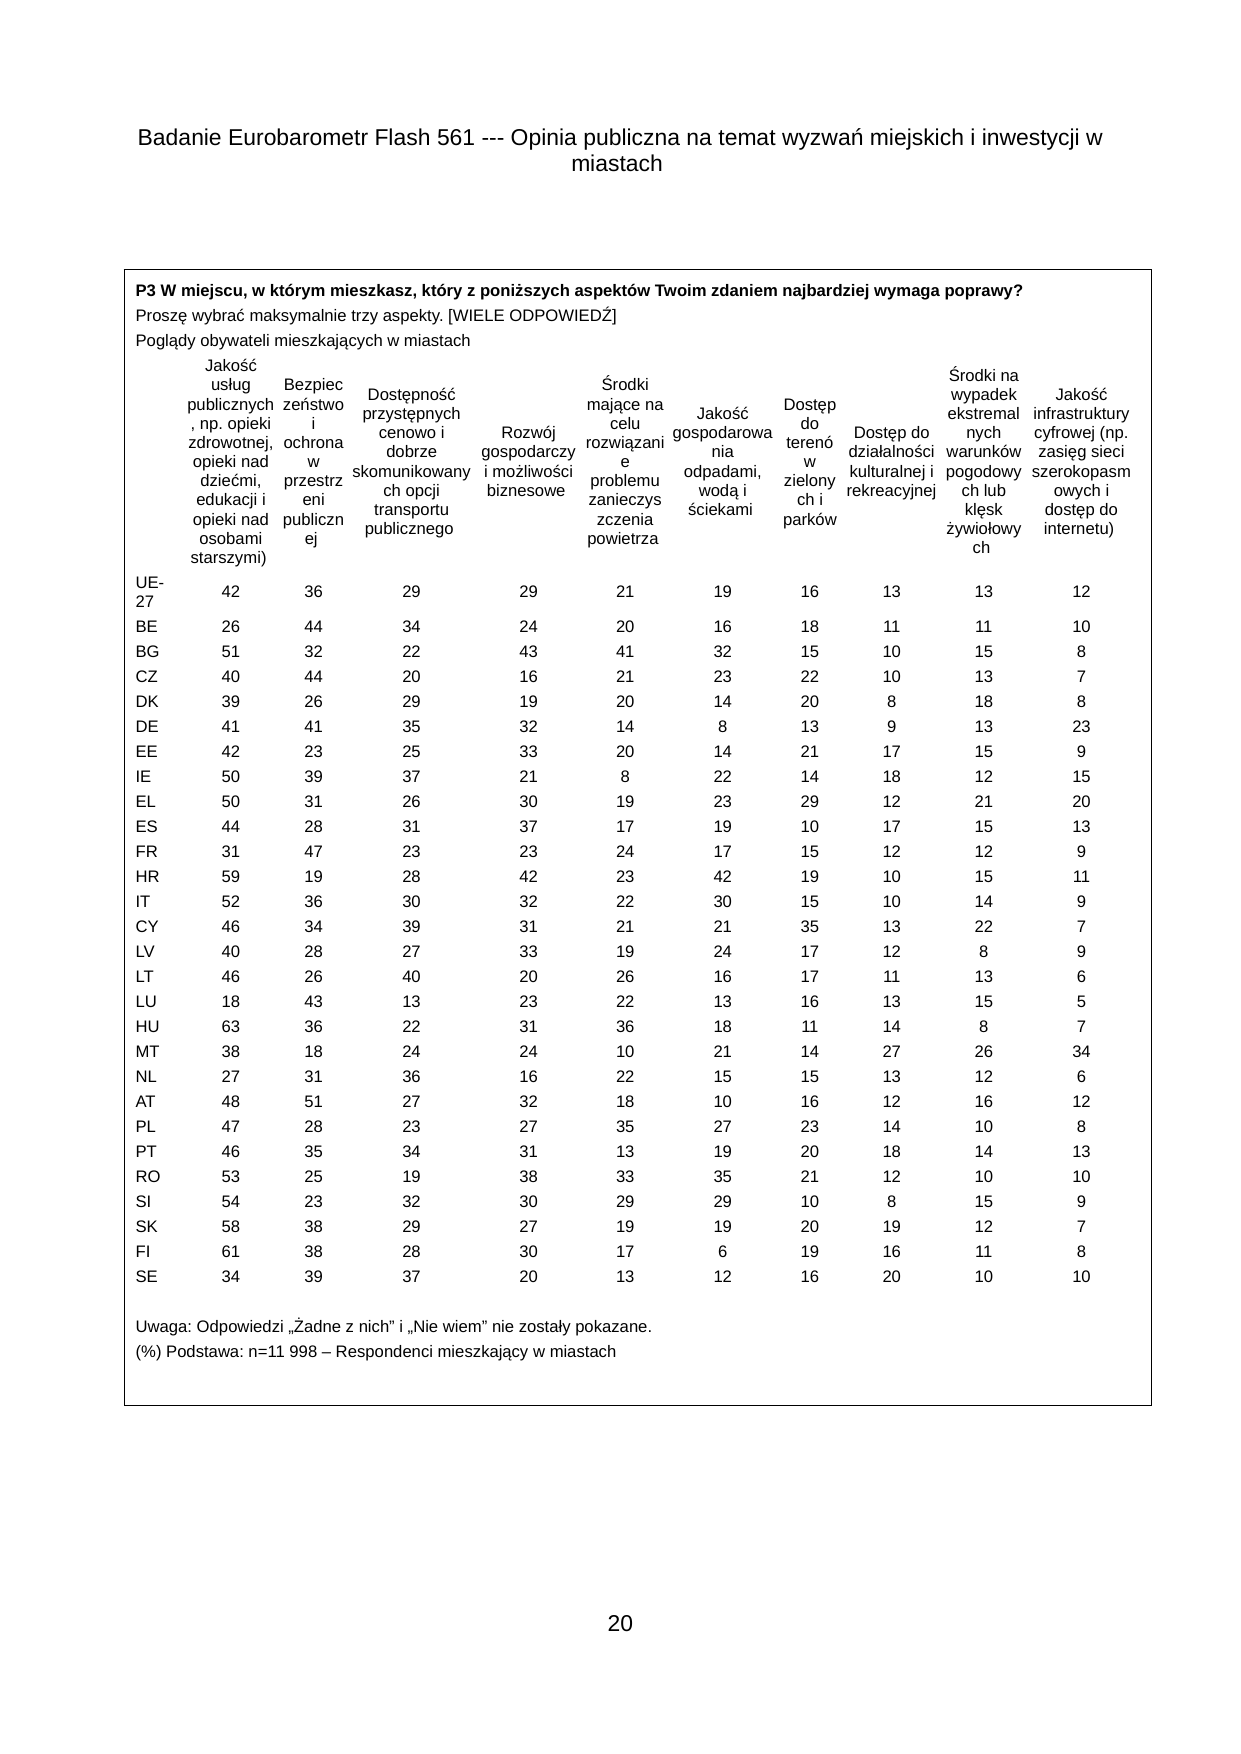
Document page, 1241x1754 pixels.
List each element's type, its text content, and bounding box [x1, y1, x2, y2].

table_cell [778, 1289, 842, 1314]
table_cell 8 [1026, 689, 1136, 714]
table_cell 32 [667, 639, 778, 664]
table_cell 40 [183, 664, 278, 689]
table_cell 12 [842, 839, 941, 864]
table_cell 22 [778, 664, 842, 689]
table_cell 16 [842, 1239, 941, 1264]
table_cell 9 [1026, 939, 1136, 964]
table_cell 26 [349, 789, 474, 814]
table_cell 8 [941, 1014, 1026, 1039]
table_cell [941, 1289, 1026, 1314]
table_cell 54 [183, 1189, 278, 1214]
table_cell 26 [278, 689, 349, 714]
table_cell 26 [278, 964, 349, 989]
table_cell [1026, 1289, 1136, 1314]
table_cell 28 [349, 1239, 474, 1264]
table_cell 23 [1026, 714, 1136, 739]
table_cell [474, 1289, 583, 1314]
table_cell (%) Podstawa: n=11 998 – Respondenci mieszkający w miastach [133, 1339, 1136, 1364]
table_cell 14 [842, 1014, 941, 1039]
table_cell 11 [842, 964, 941, 989]
table_cell 41 [183, 714, 278, 739]
table_cell 23 [278, 1189, 349, 1214]
table_cell 18 [778, 614, 842, 639]
table_cell NL [133, 1064, 183, 1089]
table_cell 24 [474, 1039, 583, 1064]
table_cell 11 [1026, 864, 1136, 889]
table_cell 15 [778, 1064, 842, 1089]
table_cell 37 [349, 1264, 474, 1289]
table_cell CY [133, 914, 183, 939]
table_cell 9 [1026, 739, 1136, 764]
table_cell 30 [667, 889, 778, 914]
table_cell 8 [583, 764, 667, 789]
table_cell 29 [474, 570, 583, 614]
table_cell 46 [183, 914, 278, 939]
table_cell 10 [583, 1039, 667, 1064]
table_cell 19 [667, 1139, 778, 1164]
table_cell 19 [474, 689, 583, 714]
table_cell 32 [474, 1089, 583, 1114]
table_cell 17 [778, 939, 842, 964]
table_cell 30 [349, 889, 474, 914]
table_cell Jakość infrastruktury cyfrowej (np. zasięg sieci szerokopasmowych i dostęp do internetu) [1026, 353, 1136, 570]
table_cell 10 [842, 864, 941, 889]
table_cell 23 [474, 989, 583, 1014]
table_cell DK [133, 689, 183, 714]
table_cell 38 [278, 1239, 349, 1264]
table_cell 13 [583, 1264, 667, 1289]
table_cell 5 [1026, 989, 1136, 1014]
table_cell 23 [583, 864, 667, 889]
table_cell 20 [474, 1264, 583, 1289]
table_cell 39 [183, 689, 278, 714]
table_cell Poglądy obywateli mieszkających w miastach [133, 328, 1136, 353]
table_cell [133, 1289, 183, 1314]
table_cell 13 [667, 989, 778, 1014]
table_cell 13 [842, 989, 941, 1014]
table_cell [183, 1289, 278, 1314]
table_cell ES [133, 814, 183, 839]
table_cell 32 [474, 714, 583, 739]
table_cell 12 [941, 1214, 1026, 1239]
table_cell 23 [667, 789, 778, 814]
table_cell 20 [349, 664, 474, 689]
table_cell 31 [349, 814, 474, 839]
table_cell 36 [583, 1014, 667, 1039]
table_cell 8 [1026, 1114, 1136, 1139]
table_cell 52 [183, 889, 278, 914]
table_cell 22 [583, 1064, 667, 1089]
table_cell 18 [583, 1089, 667, 1114]
table_cell 8 [941, 939, 1026, 964]
table_cell 22 [583, 989, 667, 1014]
table_cell 59 [183, 864, 278, 889]
table_cell 17 [667, 839, 778, 864]
table_cell 14 [583, 714, 667, 739]
table_cell 12 [842, 1089, 941, 1114]
table_cell 21 [583, 914, 667, 939]
table_cell 35 [278, 1139, 349, 1164]
table_cell 15 [941, 864, 1026, 889]
table_cell 21 [778, 739, 842, 764]
table_cell 24 [474, 614, 583, 639]
table_cell 14 [667, 739, 778, 764]
table_cell 29 [778, 789, 842, 814]
table_cell 17 [842, 739, 941, 764]
table_cell MT [133, 1039, 183, 1064]
table_cell 26 [583, 964, 667, 989]
table_cell 20 [842, 1264, 941, 1289]
table_cell SE [133, 1264, 183, 1289]
table_cell 34 [349, 614, 474, 639]
table_cell 6 [1026, 1064, 1136, 1089]
table_cell 21 [667, 914, 778, 939]
table_cell 34 [278, 914, 349, 939]
table_cell 15 [941, 739, 1026, 764]
table_cell 44 [278, 664, 349, 689]
table_cell 20 [778, 689, 842, 714]
table_cell 18 [667, 1014, 778, 1039]
table_cell Dostęp do działalności kulturalnej i rekreacyjnej [842, 353, 941, 570]
table_cell 22 [349, 1014, 474, 1039]
table_cell 7 [1026, 1214, 1136, 1239]
table_cell 21 [667, 1039, 778, 1064]
table_cell 29 [667, 1189, 778, 1214]
table_cell 46 [183, 1139, 278, 1164]
table_cell 9 [1026, 889, 1136, 914]
table_cell 27 [349, 939, 474, 964]
table_cell 12 [842, 939, 941, 964]
table_cell HU [133, 1014, 183, 1039]
table_cell 8 [1026, 1239, 1136, 1264]
table_cell 6 [1026, 964, 1136, 989]
table_cell 16 [778, 570, 842, 614]
table_cell 13 [941, 714, 1026, 739]
table_cell BG [133, 639, 183, 664]
table_cell 31 [183, 839, 278, 864]
table_cell Dostęp do terenów zielonych i parków [778, 353, 842, 570]
table_cell 12 [941, 839, 1026, 864]
table_cell 38 [278, 1214, 349, 1239]
table_cell 10 [941, 1114, 1026, 1139]
table_cell 34 [1026, 1039, 1136, 1064]
table_cell 23 [349, 1114, 474, 1139]
table_cell 44 [278, 614, 349, 639]
table_cell 35 [667, 1164, 778, 1189]
table_cell 14 [778, 764, 842, 789]
table_cell 12 [667, 1264, 778, 1289]
table_cell 47 [183, 1114, 278, 1139]
table_cell 13 [842, 1064, 941, 1089]
table_cell 25 [278, 1164, 349, 1189]
table_cell 21 [941, 789, 1026, 814]
table_cell 10 [941, 1164, 1026, 1189]
table_cell 12 [842, 1164, 941, 1189]
table_cell 8 [667, 714, 778, 739]
table_cell 31 [474, 1139, 583, 1164]
table_cell 28 [349, 864, 474, 889]
table_cell 33 [474, 739, 583, 764]
table_cell 15 [778, 839, 842, 864]
table_cell 10 [1026, 614, 1136, 639]
table_cell 51 [183, 639, 278, 664]
table_cell 13 [1026, 814, 1136, 839]
table_cell 12 [1026, 1089, 1136, 1114]
table_cell 11 [941, 1239, 1026, 1264]
table_cell SI [133, 1189, 183, 1214]
table_cell 7 [1026, 914, 1136, 939]
table_cell 11 [778, 1014, 842, 1039]
table_cell 12 [941, 1064, 1026, 1089]
table_cell 53 [183, 1164, 278, 1189]
table_cell 63 [183, 1014, 278, 1039]
table_cell 15 [778, 889, 842, 914]
table_cell 19 [349, 1164, 474, 1189]
table_cell 13 [349, 989, 474, 1014]
table_cell 42 [183, 739, 278, 764]
table_cell Proszę wybrać maksymalnie trzy aspekty. [WIELE ODPOWIEDŹ] [133, 303, 1136, 328]
table_cell 13 [842, 570, 941, 614]
table_cell 27 [842, 1039, 941, 1064]
table_cell IE [133, 764, 183, 789]
table_cell 20 [1026, 789, 1136, 814]
table_cell AT [133, 1089, 183, 1114]
table_cell 29 [349, 689, 474, 714]
table_cell 28 [278, 939, 349, 964]
table_cell 16 [778, 1089, 842, 1114]
table_cell 15 [667, 1064, 778, 1089]
table_cell 16 [474, 1064, 583, 1089]
table_cell 19 [278, 864, 349, 889]
table_cell 36 [278, 1014, 349, 1039]
table_cell 18 [941, 689, 1026, 714]
table_cell LV [133, 939, 183, 964]
table_cell 15 [1026, 764, 1136, 789]
table_cell 22 [583, 889, 667, 914]
table_cell 40 [349, 964, 474, 989]
table_cell 39 [349, 914, 474, 939]
table_cell 46 [183, 964, 278, 989]
table_cell 10 [941, 1264, 1026, 1289]
table_cell 21 [474, 764, 583, 789]
table_cell 42 [474, 864, 583, 889]
table_cell 58 [183, 1214, 278, 1239]
table_cell 43 [278, 989, 349, 1014]
table_cell FR [133, 839, 183, 864]
table_cell 16 [667, 614, 778, 639]
table_cell RO [133, 1164, 183, 1189]
table_cell 13 [941, 964, 1026, 989]
table_cell Środki na wypadek ekstremalnych warunków pogodowych lub klęsk żywiołowych [941, 353, 1026, 570]
table_cell 16 [667, 964, 778, 989]
table_cell Jakość usług publicznych, np. opieki zdrowotnej, opieki nad dziećmi, edukacji i opieki nad osobami starszymi) [183, 353, 278, 570]
table_cell [842, 1289, 941, 1314]
table_cell 26 [183, 614, 278, 639]
table_cell PL [133, 1114, 183, 1139]
table_cell 7 [1026, 664, 1136, 689]
table_cell 10 [842, 639, 941, 664]
table_cell 26 [941, 1039, 1026, 1064]
table_cell 32 [474, 889, 583, 914]
table_cell [583, 1289, 667, 1314]
table_cell DE [133, 714, 183, 739]
table_cell 14 [778, 1039, 842, 1064]
table_cell 19 [667, 814, 778, 839]
table_cell 15 [941, 814, 1026, 839]
table_cell 18 [842, 1139, 941, 1164]
table_cell 10 [778, 814, 842, 839]
table_cell 22 [349, 639, 474, 664]
table_cell 13 [842, 914, 941, 939]
table_cell 8 [842, 1189, 941, 1214]
table_cell 30 [474, 789, 583, 814]
table_cell 42 [183, 570, 278, 614]
table_cell 31 [474, 914, 583, 939]
table_cell 20 [583, 614, 667, 639]
table_cell 10 [842, 889, 941, 914]
table_cell Rozwój gospodarczy i możliwości biznesowe [474, 353, 583, 570]
table_cell 21 [583, 570, 667, 614]
table_cell 14 [667, 689, 778, 714]
table_cell 50 [183, 789, 278, 814]
table_cell 33 [583, 1164, 667, 1189]
table_cell 15 [941, 639, 1026, 664]
table_cell IT [133, 889, 183, 914]
table_cell 30 [474, 1189, 583, 1214]
table_cell 35 [583, 1114, 667, 1139]
table_cell 10 [778, 1189, 842, 1214]
table_cell UE-27 [133, 570, 183, 614]
table_cell Uwaga: Odpowiedzi „Żadne z nich” i „Nie wiem” nie zostały pokazane. [133, 1314, 1136, 1339]
table_cell 19 [667, 1214, 778, 1239]
table_cell EL [133, 789, 183, 814]
table_cell 16 [778, 1264, 842, 1289]
table_cell [133, 353, 183, 570]
table_cell 13 [583, 1139, 667, 1164]
table_cell 17 [583, 814, 667, 839]
table_cell 28 [278, 1114, 349, 1139]
table_cell 14 [941, 889, 1026, 914]
table_cell 43 [474, 639, 583, 664]
table_cell 39 [278, 1264, 349, 1289]
table_cell 19 [667, 570, 778, 614]
table_cell 6 [667, 1239, 778, 1264]
table_cell [349, 1289, 474, 1314]
table_cell Jakość gospodarowania odpadami, wodą i ściekami [667, 353, 778, 570]
table_cell 37 [474, 814, 583, 839]
table_cell 27 [474, 1214, 583, 1239]
table_cell 17 [583, 1239, 667, 1264]
table_cell Bezpieczeństwo i ochrona w przestrzeni publicznej [278, 353, 349, 570]
table_cell 9 [842, 714, 941, 739]
table_cell 50 [183, 764, 278, 789]
table_cell 23 [278, 739, 349, 764]
table_cell 31 [474, 1014, 583, 1039]
table_cell 23 [667, 664, 778, 689]
table_cell 12 [1026, 570, 1136, 614]
table_cell 44 [183, 814, 278, 839]
table_cell 38 [183, 1039, 278, 1064]
table_cell 23 [349, 839, 474, 864]
table_cell 21 [583, 664, 667, 689]
table_cell Dostępność przystępnych cenowo i dobrze skomunikowanych opcji transportu publicznego [349, 353, 474, 570]
table_cell 19 [583, 789, 667, 814]
table_cell CZ [133, 664, 183, 689]
table_cell 20 [583, 739, 667, 764]
table_cell 20 [778, 1139, 842, 1164]
table_cell 9 [1026, 1189, 1136, 1214]
table_cell 12 [842, 789, 941, 814]
table_cell 13 [941, 570, 1026, 614]
table_cell 34 [349, 1139, 474, 1164]
table_cell 33 [474, 939, 583, 964]
table_cell 15 [941, 1189, 1026, 1214]
table_cell 14 [941, 1139, 1026, 1164]
table_cell [667, 1289, 778, 1314]
table_cell 18 [842, 764, 941, 789]
table_cell 37 [349, 764, 474, 789]
table_cell PT [133, 1139, 183, 1164]
table_cell 32 [349, 1189, 474, 1214]
table_cell 25 [349, 739, 474, 764]
table_cell 22 [941, 914, 1026, 939]
table_cell 27 [349, 1089, 474, 1114]
table_cell 11 [842, 614, 941, 639]
table_cell 27 [183, 1064, 278, 1089]
table_cell [278, 1289, 349, 1314]
table_cell 18 [183, 989, 278, 1014]
table_cell 36 [278, 889, 349, 914]
table_cell 20 [778, 1214, 842, 1239]
table_cell 23 [778, 1114, 842, 1139]
table_cell 20 [474, 964, 583, 989]
table_cell EE [133, 739, 183, 764]
table_cell BE [133, 614, 183, 639]
table_cell LU [133, 989, 183, 1014]
table_cell 10 [667, 1089, 778, 1114]
table_cell 24 [667, 939, 778, 964]
table_cell 41 [583, 639, 667, 664]
table_header P3 W miejscu, w którym mieszkasz, który z poniższych aspektów Twoim zdaniem najbardziej wymaga poprawy? [133, 278, 1136, 303]
table_cell 24 [349, 1039, 474, 1064]
table_cell 35 [778, 914, 842, 939]
table_cell 19 [778, 864, 842, 889]
table_cell 40 [183, 939, 278, 964]
table_cell 16 [474, 664, 583, 689]
table_cell 31 [278, 789, 349, 814]
table_cell 13 [778, 714, 842, 739]
table_cell 28 [278, 814, 349, 839]
table_cell 27 [474, 1114, 583, 1139]
table_cell 17 [778, 964, 842, 989]
table_cell 19 [583, 939, 667, 964]
table_cell FI [133, 1239, 183, 1264]
table_cell 23 [474, 839, 583, 864]
table_cell 21 [778, 1164, 842, 1189]
table_cell 34 [183, 1264, 278, 1289]
table_cell 9 [1026, 839, 1136, 864]
table_cell 18 [278, 1039, 349, 1064]
table_cell 19 [778, 1239, 842, 1264]
table_cell 15 [941, 989, 1026, 1014]
table_cell 22 [667, 764, 778, 789]
table_cell HR [133, 864, 183, 889]
table_cell 13 [1026, 1139, 1136, 1164]
table_cell 36 [278, 570, 349, 614]
table_cell 42 [667, 864, 778, 889]
table_cell 15 [778, 639, 842, 664]
table_cell 8 [1026, 639, 1136, 664]
table_cell 38 [474, 1164, 583, 1189]
table_cell 19 [583, 1214, 667, 1239]
table_cell 27 [667, 1114, 778, 1139]
table_cell 51 [278, 1089, 349, 1114]
table_cell 29 [583, 1189, 667, 1214]
table_cell 13 [941, 664, 1026, 689]
table_cell SK [133, 1214, 183, 1239]
table_cell 24 [583, 839, 667, 864]
table_cell 32 [278, 639, 349, 664]
table_cell 11 [941, 614, 1026, 639]
table_cell 16 [778, 989, 842, 1014]
table_cell 10 [1026, 1264, 1136, 1289]
table_cell 7 [1026, 1014, 1136, 1039]
table_cell 14 [842, 1114, 941, 1139]
table_cell 29 [349, 1214, 474, 1239]
table_cell 16 [941, 1089, 1026, 1114]
table_cell 31 [278, 1064, 349, 1089]
table_cell 19 [842, 1214, 941, 1239]
table_cell 36 [349, 1064, 474, 1089]
table_cell 8 [842, 689, 941, 714]
table_cell 30 [474, 1239, 583, 1264]
table_cell 35 [349, 714, 474, 739]
table_cell 39 [278, 764, 349, 789]
table_cell 61 [183, 1239, 278, 1264]
table_cell 20 [583, 689, 667, 714]
table_cell 47 [278, 839, 349, 864]
table_cell 10 [842, 664, 941, 689]
table_cell 41 [278, 714, 349, 739]
table_cell LT [133, 964, 183, 989]
table_cell 29 [349, 570, 474, 614]
table_cell 17 [842, 814, 941, 839]
table_cell 48 [183, 1089, 278, 1114]
table_cell Środki mające na celu rozwiązanie problemu zanieczyszczenia powietrza [583, 353, 667, 570]
table_cell 10 [1026, 1164, 1136, 1189]
table_cell 12 [941, 764, 1026, 789]
